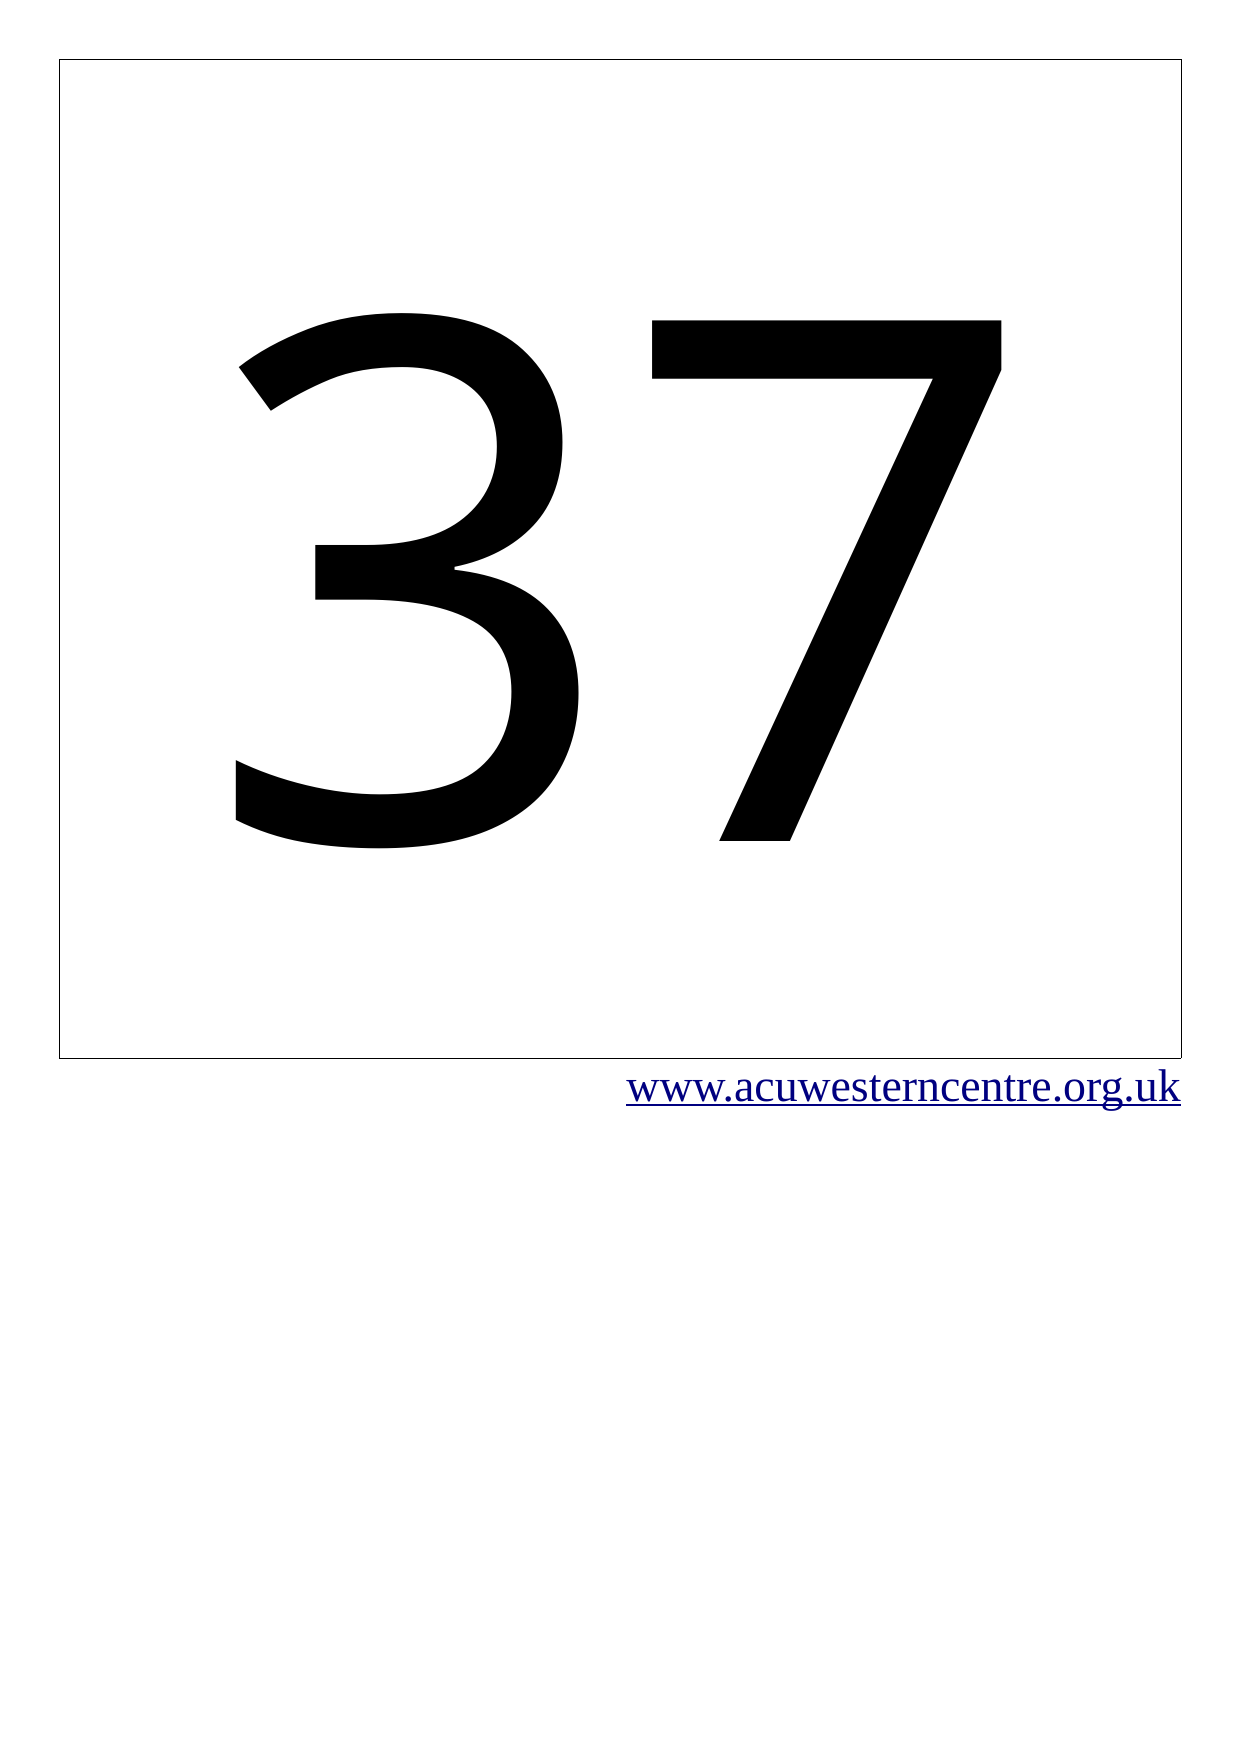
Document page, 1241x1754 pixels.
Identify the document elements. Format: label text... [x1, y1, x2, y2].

text 37 [60, 60, 1181, 1058]
text www.acuwesterncentre.org.uk [59, 1059, 1181, 1111]
